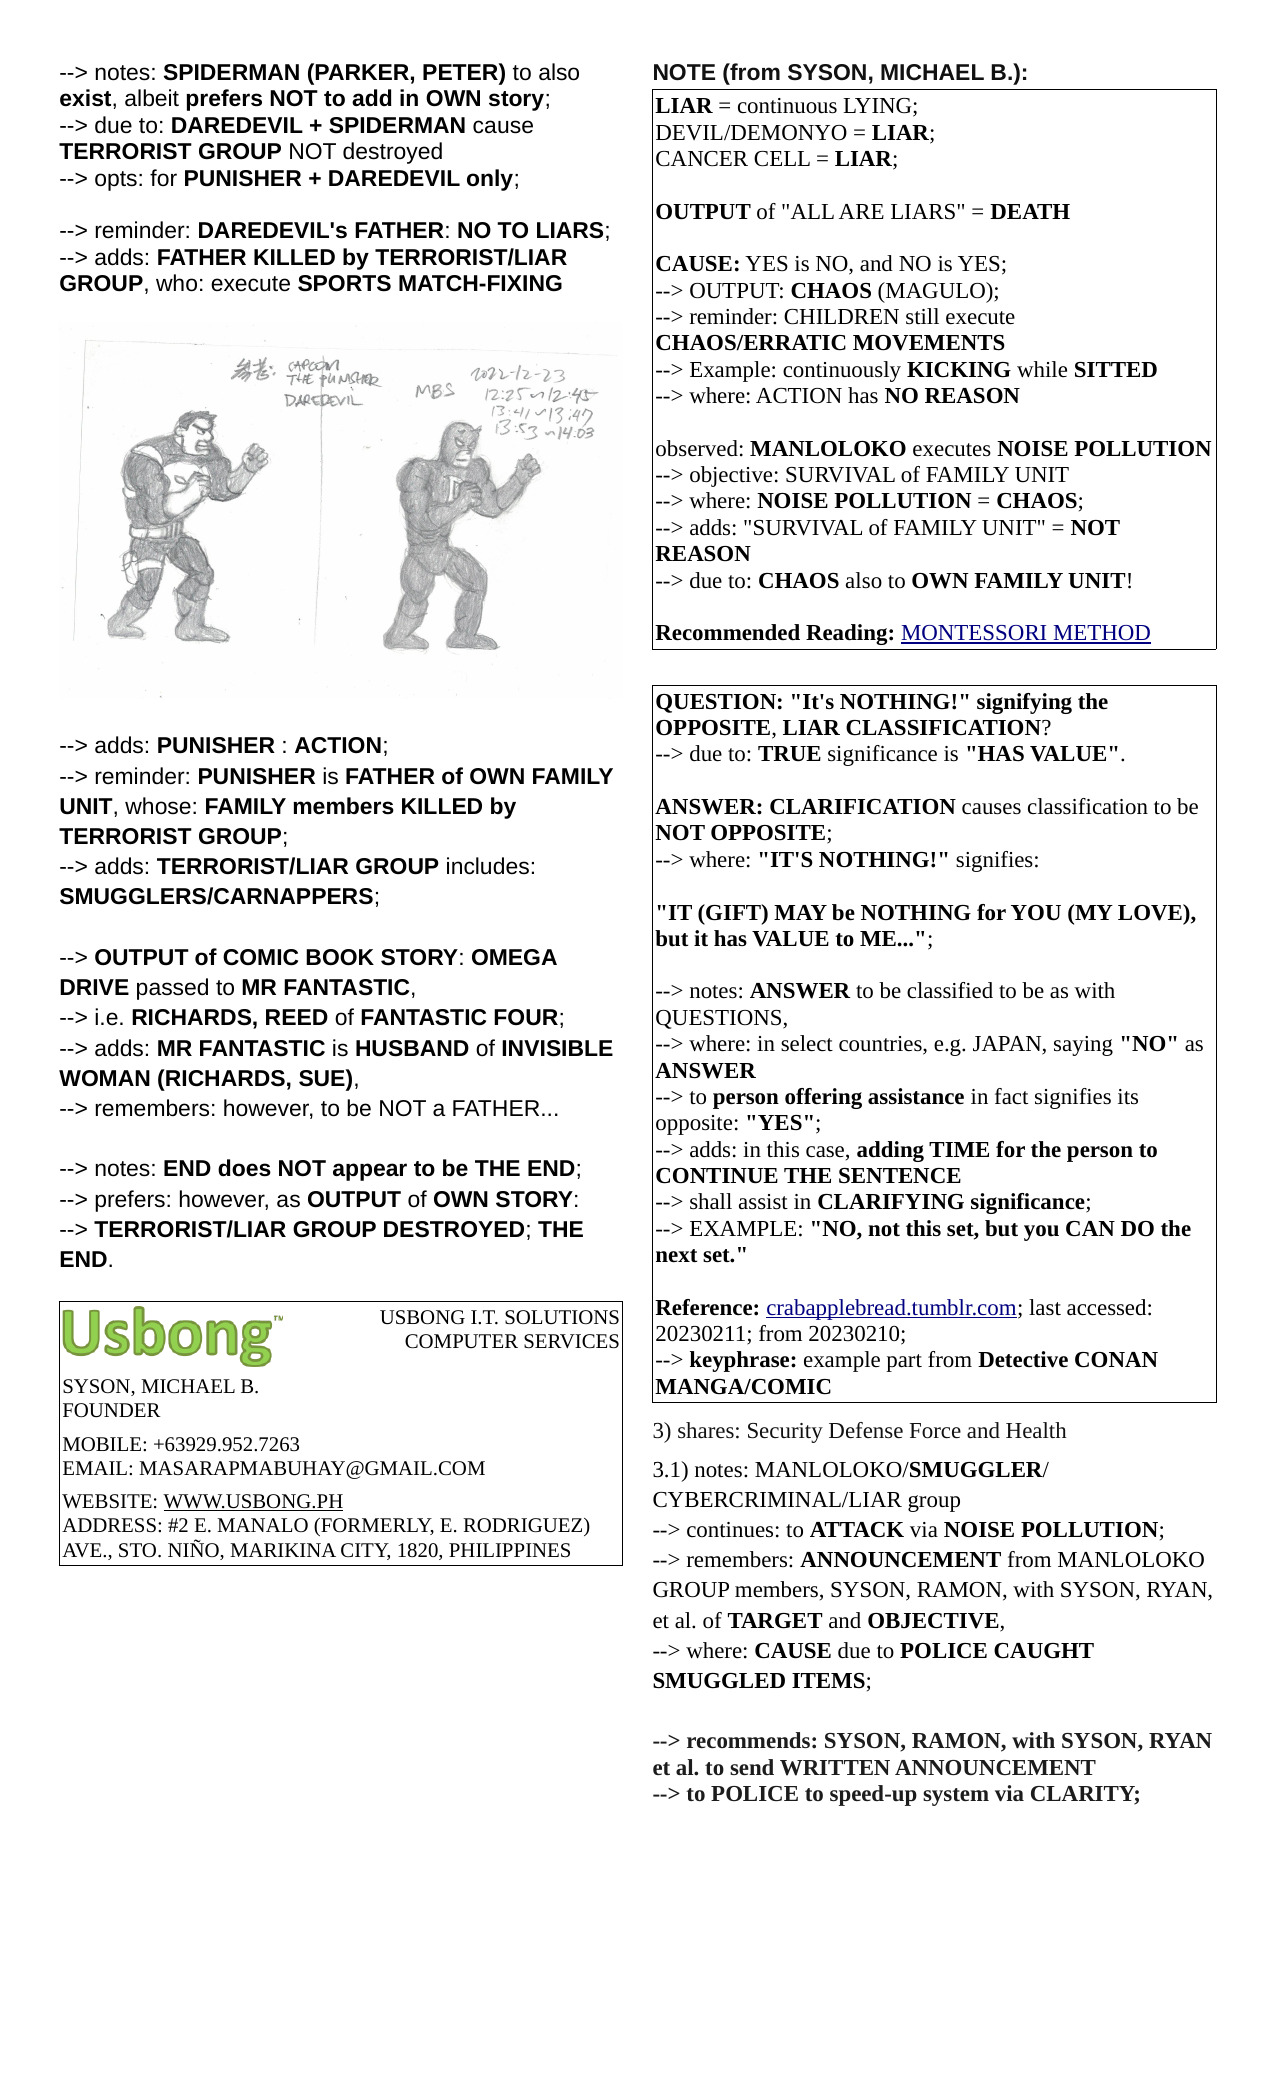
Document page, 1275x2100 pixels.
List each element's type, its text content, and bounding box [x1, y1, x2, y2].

text --> recommends: SYSON, RAMON, with SYSON, RYAN et al. to send WRITTEN ANNOUNCEMENT --> to POLICE to speed-up system via CLARITY; [652, 1728, 1216, 1807]
picture [62, 1306, 283, 1367]
text CYBERCRIMINAL/LIAR group --> continues: to ATTACK via NOISE POLLUTION; --> remembers: ANNOUNCEMENT from MANLOLOKO GROUP members, SYSON, RAMON, with SYSON, RYAN, et al. of TARGET and OBJECTIVE, --> where: CAUSE due to POLICE CAUGHT SMUGGLED ITEMS; [652, 1486, 1216, 1724]
text --> notes: SPIDERMAN (PARKER, PETER) to also exist, albeit prefers NOT to add in OWN story; --> due to: DAREDEVIL + SPIDERMAN cause TERRORIST GROUP NOT destroyed --> opts: for PUNISHER + DAREDEVIL only; --> reminder: DAREDEVIL's FATHER: NO TO LIARS; --> adds: FATHER KILLED by TERRORIST/LIAR GROUP, who: execute SPORTS MATCH-FIXING [59, 59, 623, 322]
table_header QUESTION: "It's NOTHING!" signifying the OPPOSITE, LIAR CLASSIFICATION? --> due to: TRUE significance is "HAS VALUE". ANSWER: CLARIFICATION causes classification to be NOT OPPOSITE; --> where: "IT'S NOTHING!" signifies: "IT (GIFT) MAY be NOTHING for YOU (MY LOVE), but it has VALUE to ME..."; --> notes: ANSWER to be classified to be as with QUESTIONS, --> where: in select countries, e.g. JAPAN, saying "NO" as ANSWER --> to person offering assistance in fact signifies its opposite: "YES"; --> adds: in this case, adding TIME for the person to CONTINUE THE SENTENCE --> shall assist in CLARIFYING significance; --> EXAMPLE: "NO, not this set, but you CAN DO the next set." Reference: crabapplebread.tumblr.com; last accessed: 20230211; from 20230210; --> keyphrase: example part from Detective CONAN MANGA/COMIC [653, 686, 1216, 1402]
table_header LIAR = continuous LYING; DEVIL/DEMONYO = LIAR; CANCER CELL = LIAR; OUTPUT of "ALL ARE LIARS" = DEATH CAUSE: YES is NO, and NO is YES; --> OUTPUT: CHAOS (MAGULO); --> reminder: CHILDREN still execute CHAOS/ERRATIC MOVEMENTS --> Example: continuously KICKING while SITTED --> where: ACTION has NO REASON observed: MANLOLOKO executes NOISE POLLUTION --> objective: SURVIVAL of FAMILY UNIT --> where: NOISE POLLUTION = CHAOS; --> adds: "SURVIVAL of FAMILY UNIT" = NOT REASON --> due to: CHAOS also to OWN FAMILY UNIT! Recommended Reading: MONTESSORI METHOD [653, 90, 1216, 649]
subtitle 3) shares: Security Defense Force and Health [652, 1417, 1216, 1443]
text 3.1) notes: MANLOLOKO/SMUGGLER/ [652, 1456, 1216, 1482]
text --> adds: PUNISHER : ACTION; --> reminder: PUNISHER is FATHER of OWN FAMILY UNIT, whose: FAMILY members KILLED by TERRORIST GROUP; --> adds: TERRORIST/LIAR GROUP includes: SMUGGLERS/CARNAPPERS; --> OUTPUT of COMIC BOOK STORY: OMEGA DRIVE passed to MR FANTASTIC, --> i.e. RICHARDS, REED of FANTASTIC FOUR; --> adds: MR FANTASTIC is HUSBAND of INVISIBLE WOMAN (RICHARDS, SUE), --> remembers: however, to be NOT a FATHER... --> notes: END does NOT appear to be THE END; --> prefers: however, as OUTPUT of OWN STORY: --> TERRORIST/LIAR GROUP DESTROYED; THE END. [59, 732, 623, 1272]
picture [59, 322, 623, 699]
text NOTE (from SYSON, MICHAEL B.): [652, 59, 1216, 85]
table_header USBONG I.T. SOLUTIONS COMPUTER SERVICES SYSON, MICHAEL B. FOUNDER MOBILE: +63929.952.7263 EMAIL: MASARAPMABUHAY@GMAIL.COM WEBSITE: WWW.USBONG.PH ADDRESS: #2 E. MANALO (FORMERLY, E. RODRIGUEZ) AVE., STO. NIÑO, MARIKINA CITY, 1820, PHILIPPINES [60, 1302, 622, 1564]
